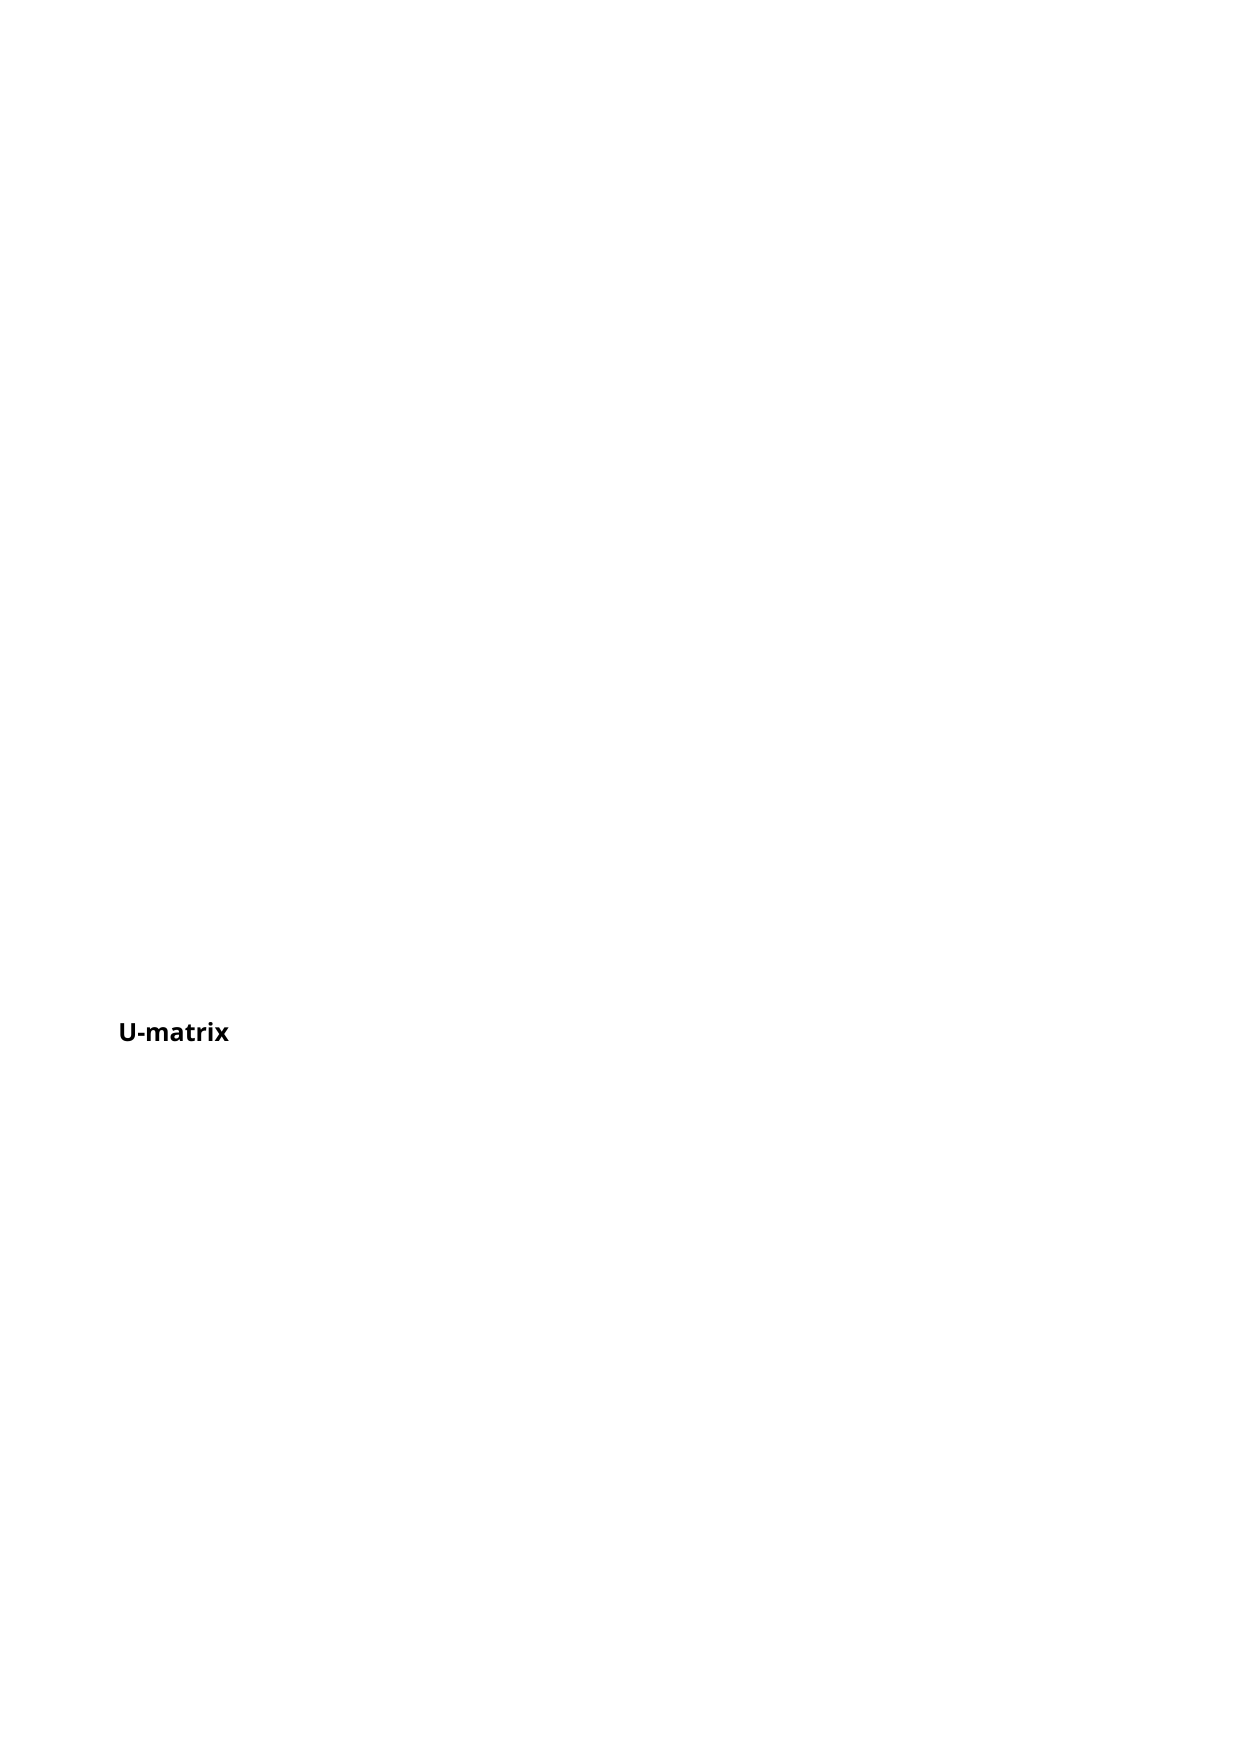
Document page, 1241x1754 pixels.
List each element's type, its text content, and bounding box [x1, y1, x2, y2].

text U-matrix [118, 1015, 1122, 1049]
